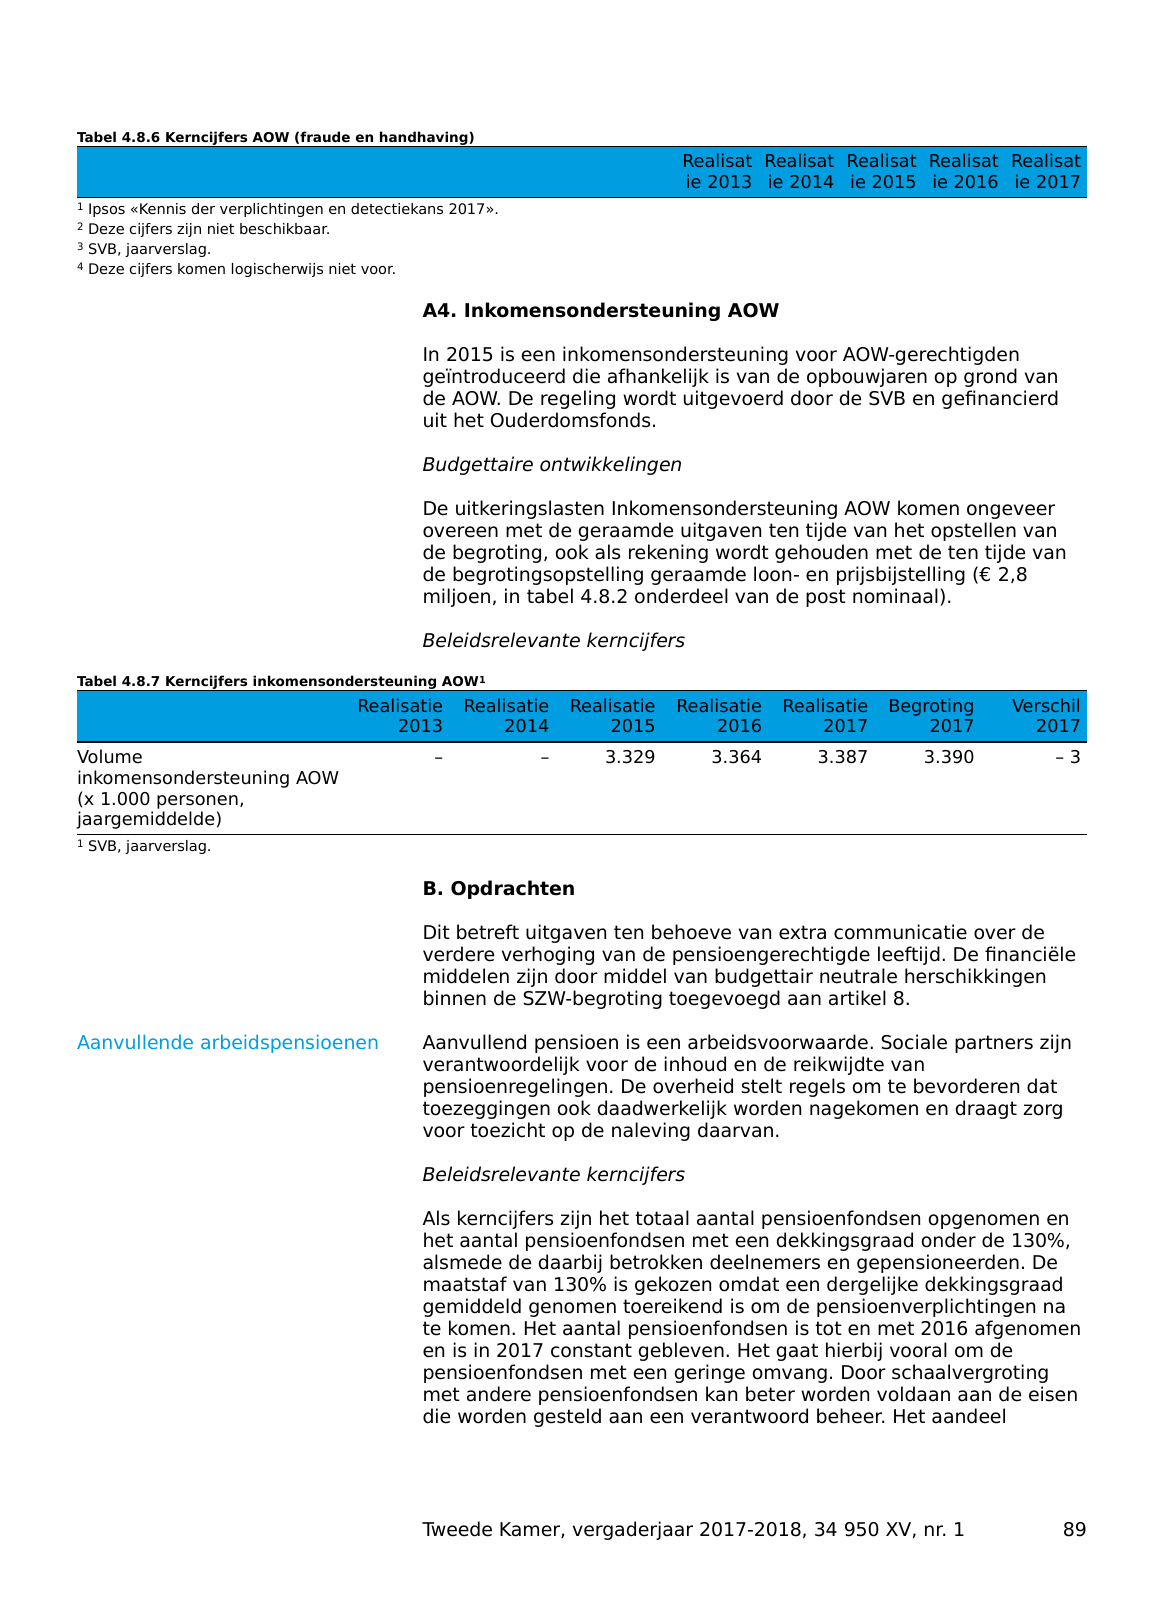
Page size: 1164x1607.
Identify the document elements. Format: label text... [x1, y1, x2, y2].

table_cell 3.329 [555, 743, 661, 834]
table_cell Realisatie 2015 [840, 147, 922, 197]
text Aanvullende arbeidspensioenen [77, 1032, 399, 1054]
table_cell Realisatie 2015 [555, 691, 661, 741]
table_cell 3.364 [661, 743, 768, 834]
subtitle Beleidsrelevante kerncijfers [422, 630, 1087, 652]
text In 2015 is een inkomensondersteuning voor AOW-gerechtigden geïntroduceerd die afhankelijk is van de opbouwjaren op grond van de AOW. De regeling wordt uitgevoerd door de SVB en gefinancierd uit het Ouderdomsfonds. [422, 344, 1087, 432]
table_cell Realisatie 2013 [343, 691, 449, 741]
subtitle Beleidsrelevante kerncijfers [422, 1164, 1087, 1186]
table_cell 1 Ipsos «Kennis der verplichtingen en detectiekans 2017». 2 Deze cijfers zijn niet beschikbaar. 3 SVB, jaarverslag. 4 Deze cijfers komen logischerwijs niet voor. [77, 198, 1087, 277]
text Aanvullend pensioen is een arbeidsvoorwaarde. Sociale partners zijn verantwoordelijk voor de inhoud en de reikwijdte van pensioenregelingen. De overheid stelt regels om te bevorderen dat toezeggingen ook daadwerkelijk worden nagekomen en draagt zorg voor toezicht op de naleving daarvan. [422, 1032, 1087, 1142]
subtitle A4. Inkomensondersteuning AOW [422, 300, 1087, 322]
table_cell Realisatie 2017 [768, 691, 874, 741]
table_cell [77, 691, 342, 741]
table_cell Realisatie 2013 [676, 147, 758, 197]
table_cell – [449, 743, 555, 834]
subtitle B. Opdrachten [422, 877, 1087, 899]
table_cell 3.387 [768, 743, 874, 834]
text Als kerncijfers zijn het totaal aantal pensioenfondsen opgenomen en het aantal pensioenfondsen met een dekkingsgraad onder de 130%, alsmede de daarbij betrokken deelnemers en gepensioneerden. De maatstaf van 130% is gekozen omdat een dergelijke dekkingsgraad gemiddeld genomen toereikend is om de pensioenverplichtingen na te komen. Het aantal pensioenfondsen is tot en met 2016 afgenomen en is in 2017 constant gebleven. Het gaat hierbij vooral om de pensioenfondsen met een geringe omvang. Door schaalvergroting met andere pensioenfondsen kan beter worden voldaan aan de eisen die worden gesteld aan een verantwoord beheer. Het aandeel [422, 1208, 1087, 1428]
table_header Tabel 4.8.7 Kerncijfers inkomensondersteuning AOW1 [77, 674, 1087, 690]
table_cell Realisatie 2014 [449, 691, 555, 741]
text Dit betreft uitgaven ten behoeve van extra communicatie over de verdere verhoging van de pensioengerechtigde leeftijd. De financiële middelen zijn door middel van budgettair neutrale herschikkingen binnen de SZW-begroting toegevoegd aan artikel 8. [422, 922, 1087, 1009]
table_cell – [343, 743, 449, 834]
table_cell – 3 [980, 743, 1087, 834]
table_cell Verschil 2017 [980, 691, 1087, 741]
table_cell Realisatie 2016 [661, 691, 768, 741]
table_cell 3.390 [874, 743, 980, 834]
table_cell Volume inkomensondersteuning AOW (x 1.000 personen, jaargemiddelde) [77, 743, 342, 834]
table_cell Realisatie 2016 [922, 147, 1004, 197]
table_header Tabel 4.8.6 Kerncijfers AOW (fraude en handhaving) [77, 130, 1087, 146]
text De uitkeringslasten Inkomensondersteuning AOW komen ongeveer overeen met de geraamde uitgaven ten tijde van het opstellen van de begroting, ook als rekening wordt gehouden met de ten tijde van de begrotingsopstelling geraamde loon- en prijsbijstelling (€ 2,8 miljoen, in tabel 4.8.2 onderdeel van de post nominaal). [422, 498, 1087, 608]
table_cell Realisatie 2014 [758, 147, 840, 197]
table_cell Realisatie 2017 [1005, 147, 1087, 197]
subtitle Budgettaire ontwikkelingen [422, 454, 1087, 476]
table_cell [77, 147, 676, 197]
table_cell 1 SVB, jaarverslag. [77, 835, 1087, 855]
table_cell Begroting 2017 [874, 691, 980, 741]
